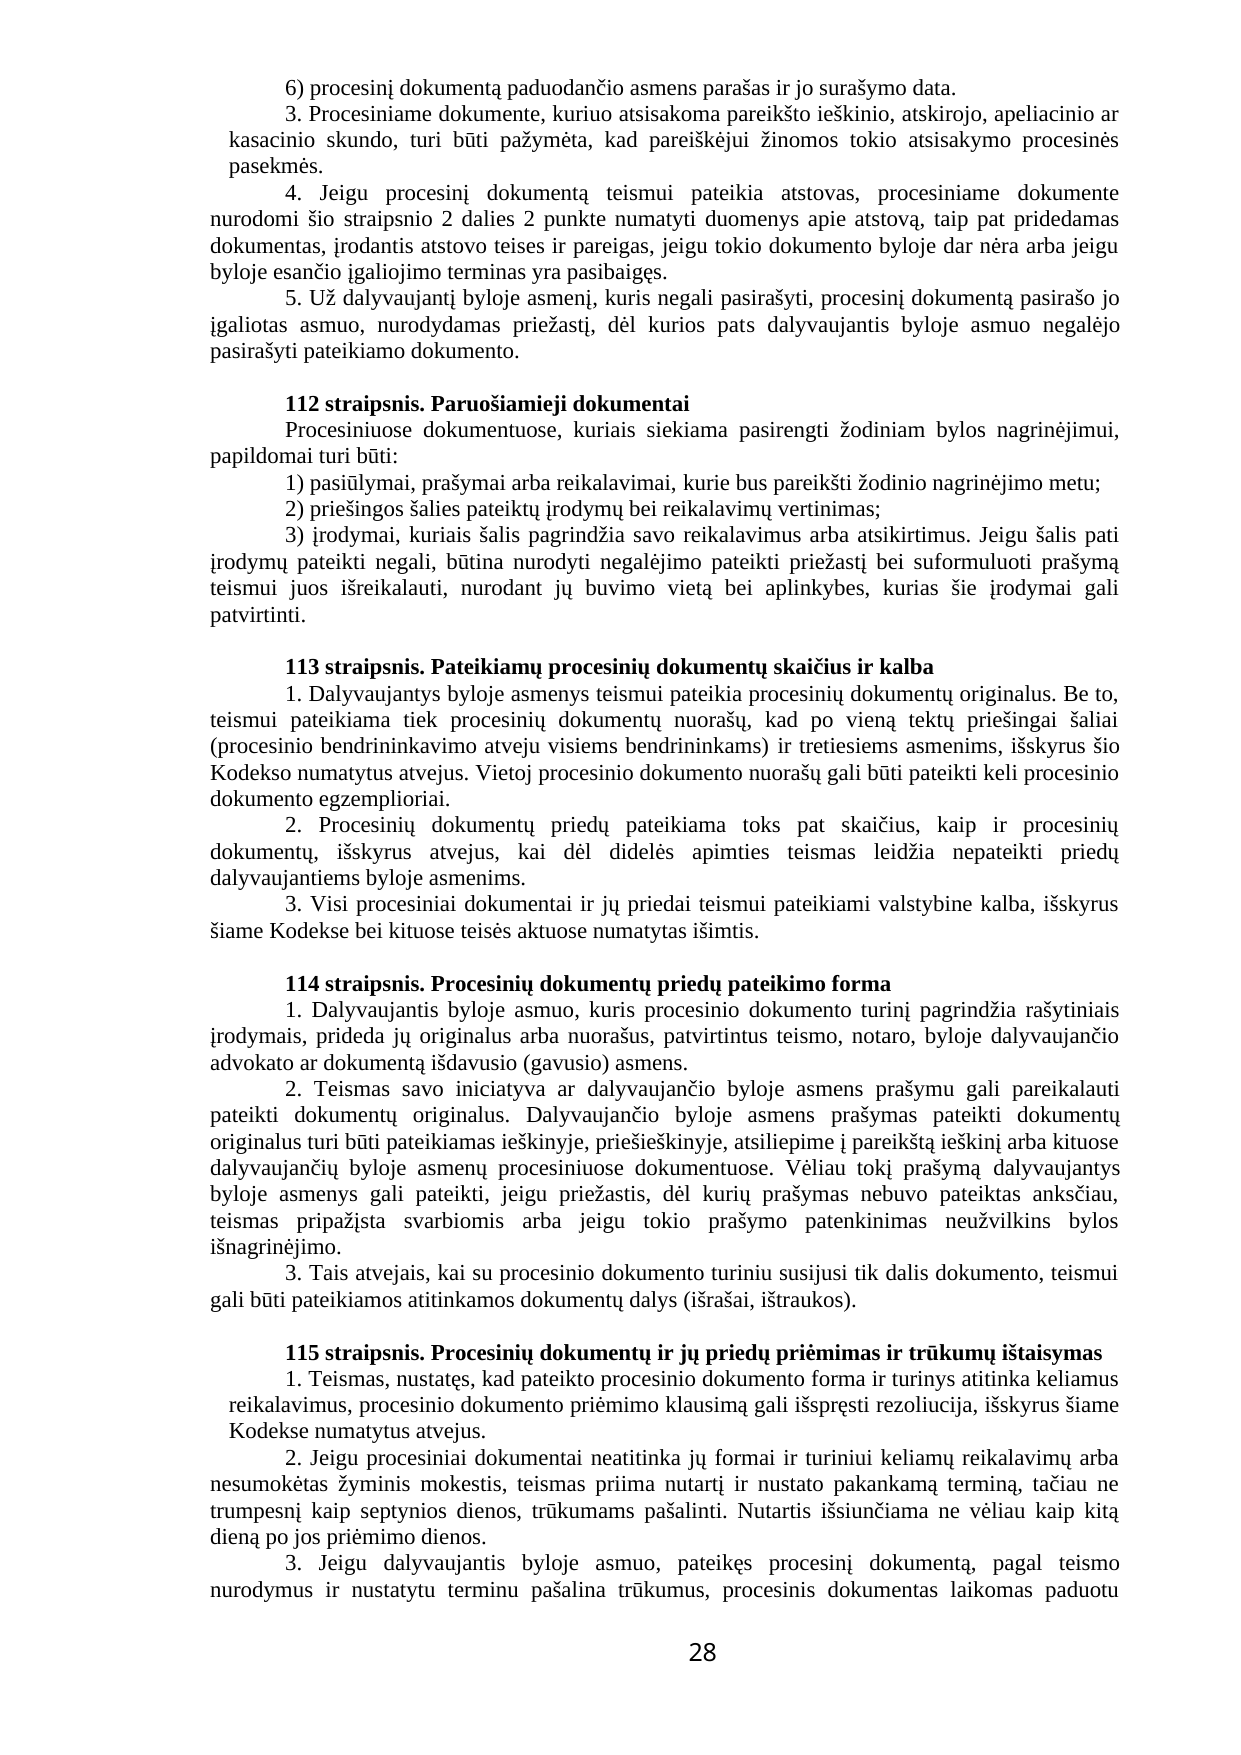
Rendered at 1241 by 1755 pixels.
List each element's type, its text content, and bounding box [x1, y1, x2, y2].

text 2. Procesinių dokumentų priedų pateikiama toks pat skaičius, kaip ir procesinių dokumentų, išskyrus atvejus, kai dėl didelės apimties teismas leidžia nepateikti priedų dalyvaujantiems byloje asmenims. [210, 811, 1120, 891]
text 6) procesinį dokumentą paduodančio asmens parašas ir jo surašymo data. [210, 73, 1120, 100]
text 1. Dalyvaujantys byloje asmenys teismui pateikia procesinių dokumentų originalus. Be to, teismui pateikiama tiek procesinių dokumentų nuorašų, kad po vieną tektų priešingai šaliai (procesinio bendrininkavimo atveju visiems bendrininkams) ir tretiesiems asmenims, išskyrus šio Kodekso numatytus atvejus. Vietoj procesinio dokumento nuorašų gali būti pateikti keli procesinio dokumento egzemplioriai. [210, 680, 1120, 811]
text Procesiniuose dokumentuose, kuriais siekiama pasirengti žodiniam bylos nagrinėjimui, papildomai turi būti: [210, 416, 1120, 469]
text 115 straipsnis. Procesinių dokumentų ir jų priedų priėmimas ir trūkumų ištaisymas [285, 1338, 1120, 1365]
text 5. Už dalyvaujantį byloje asmenį, kuris negali pasirašyti, procesinį dokumentą pasirašo jo įgaliotas asmuo, nurodydamas priežastį, dėl kurios pats dalyvaujantis byloje asmuo negalėjo pasirašyti pateikiamo dokumento. [210, 284, 1120, 363]
text 2. Jeigu procesiniai dokumentai neatitinka jų formai ir turiniui keliamų reikalavimų arba nesumokėtas žyminis mokestis, teismas priima nutartį ir nustato pakankamą terminą, tačiau ne trumpesnį kaip septynios dienos, trūkumams pašalinti. Nutartis išsiunčiama ne vėliau kaip kitą dieną po jos priėmimo dienos. [210, 1444, 1120, 1549]
text 112 straipsnis. Paruošiamieji dokumentai [210, 390, 1120, 416]
text 4. Jeigu procesinį dokumentą teismui pateikia atstovas, procesiniame dokumente nurodomi šio straipsnio 2 dalies 2 punkte numatyti duomenys apie atstovą, taip pat pridedamas dokumentas, įrodantis atstovo teises ir pareigas, jeigu tokio dokumento byloje dar nėra arba jeigu byloje esančio įgaliojimo terminas yra pasibaigęs. [210, 179, 1120, 284]
text 3. Procesiniame dokumente, kuriuo atsisakoma pareikšto ieškinio, atskirojo, apeliacinio ar kasacinio skundo, turi būti pažymėta, kad pareiškėjui žinomos tokio atsisakymo procesinės pasekmės. [229, 100, 1120, 179]
text 113 straipsnis. Pateikiamų procesinių dokumentų skaičius ir kalba [210, 653, 1120, 680]
text 3. Jeigu dalyvaujantis byloje asmuo, pateikęs procesinį dokumentą, pagal teismo nurodymus ir nustatytu terminu pašalina trūkumus, procesinis dokumentas laikomas paduotu [210, 1549, 1120, 1602]
text 2. Teismas savo iniciatyva ar dalyvaujančio byloje asmens prašymu gali pareikalauti pateikti dokumentų originalus. Dalyvaujančio byloje asmens prašymas pateikti dokumentų originalus turi būti pateikiamas ieškinyje, priešieškinyje, atsiliepime į pareikštą ieškinį arba kituose dalyvaujančių byloje asmenų procesiniuose dokumentuose. Vėliau tokį prašymą dalyvaujantys byloje asmenys gali pateikti, jeigu priežastis, dėl kurių prašymas nebuvo pateiktas anksčiau, teismas pripažįsta svarbiomis arba jeigu tokio prašymo patenkinimas neužvilkins bylos išnagrinėjimo. [210, 1075, 1120, 1259]
text 3. Tais atvejais, kai su procesinio dokumento turiniu susijusi tik dalis dokumento, teismui gali būti pateikiamos atitinkamos dokumentų dalys (išrašai, ištraukos). [210, 1259, 1120, 1312]
text 3) įrodymai, kuriais šalis pagrindžia savo reikalavimus arba atsikirtimus. Jeigu šalis pati įrodymų pateikti negali, būtina nurodyti negalėjimo pateikti priežastį bei suformuluoti prašymą teismui juos išreikalauti, nurodant jų buvimo vietą bei aplinkybes, kurias šie įrodymai gali patvirtinti. [210, 522, 1120, 627]
text 1) pasiūlymai, prašymai arba reikalavimai, kurie bus pareikšti žodinio nagrinėjimo metu; [210, 469, 1120, 495]
text 3. Visi procesiniai dokumentai ir jų priedai teismui pateikiami valstybine kalba, išskyrus šiame Kodekse bei kituose teisės aktuose numatytas išimtis. [210, 891, 1120, 943]
text 2) priešingos šalies pateiktų įrodymų bei reikalavimų vertinimas; [210, 495, 1120, 522]
text 1. Dalyvaujantis byloje asmuo, kuris procesinio dokumento turinį pagrindžia rašytiniais įrodymais, prideda jų originalus arba nuorašus, patvirtintus teismo, notaro, byloje dalyvaujančio advokato ar dokumentą išdavusio (gavusio) asmens. [210, 996, 1120, 1075]
text 114 straipsnis. Procesinių dokumentų priedų pateikimo forma [210, 969, 1120, 996]
text 1. Teismas, nustatęs, kad pateikto procesinio dokumento forma ir turinys atitinka keliamus reikalavimus, procesinio dokumento priėmimo klausimą gali išspręsti rezoliucija, išskyrus šiame Kodekse numatytus atvejus. [229, 1365, 1120, 1444]
